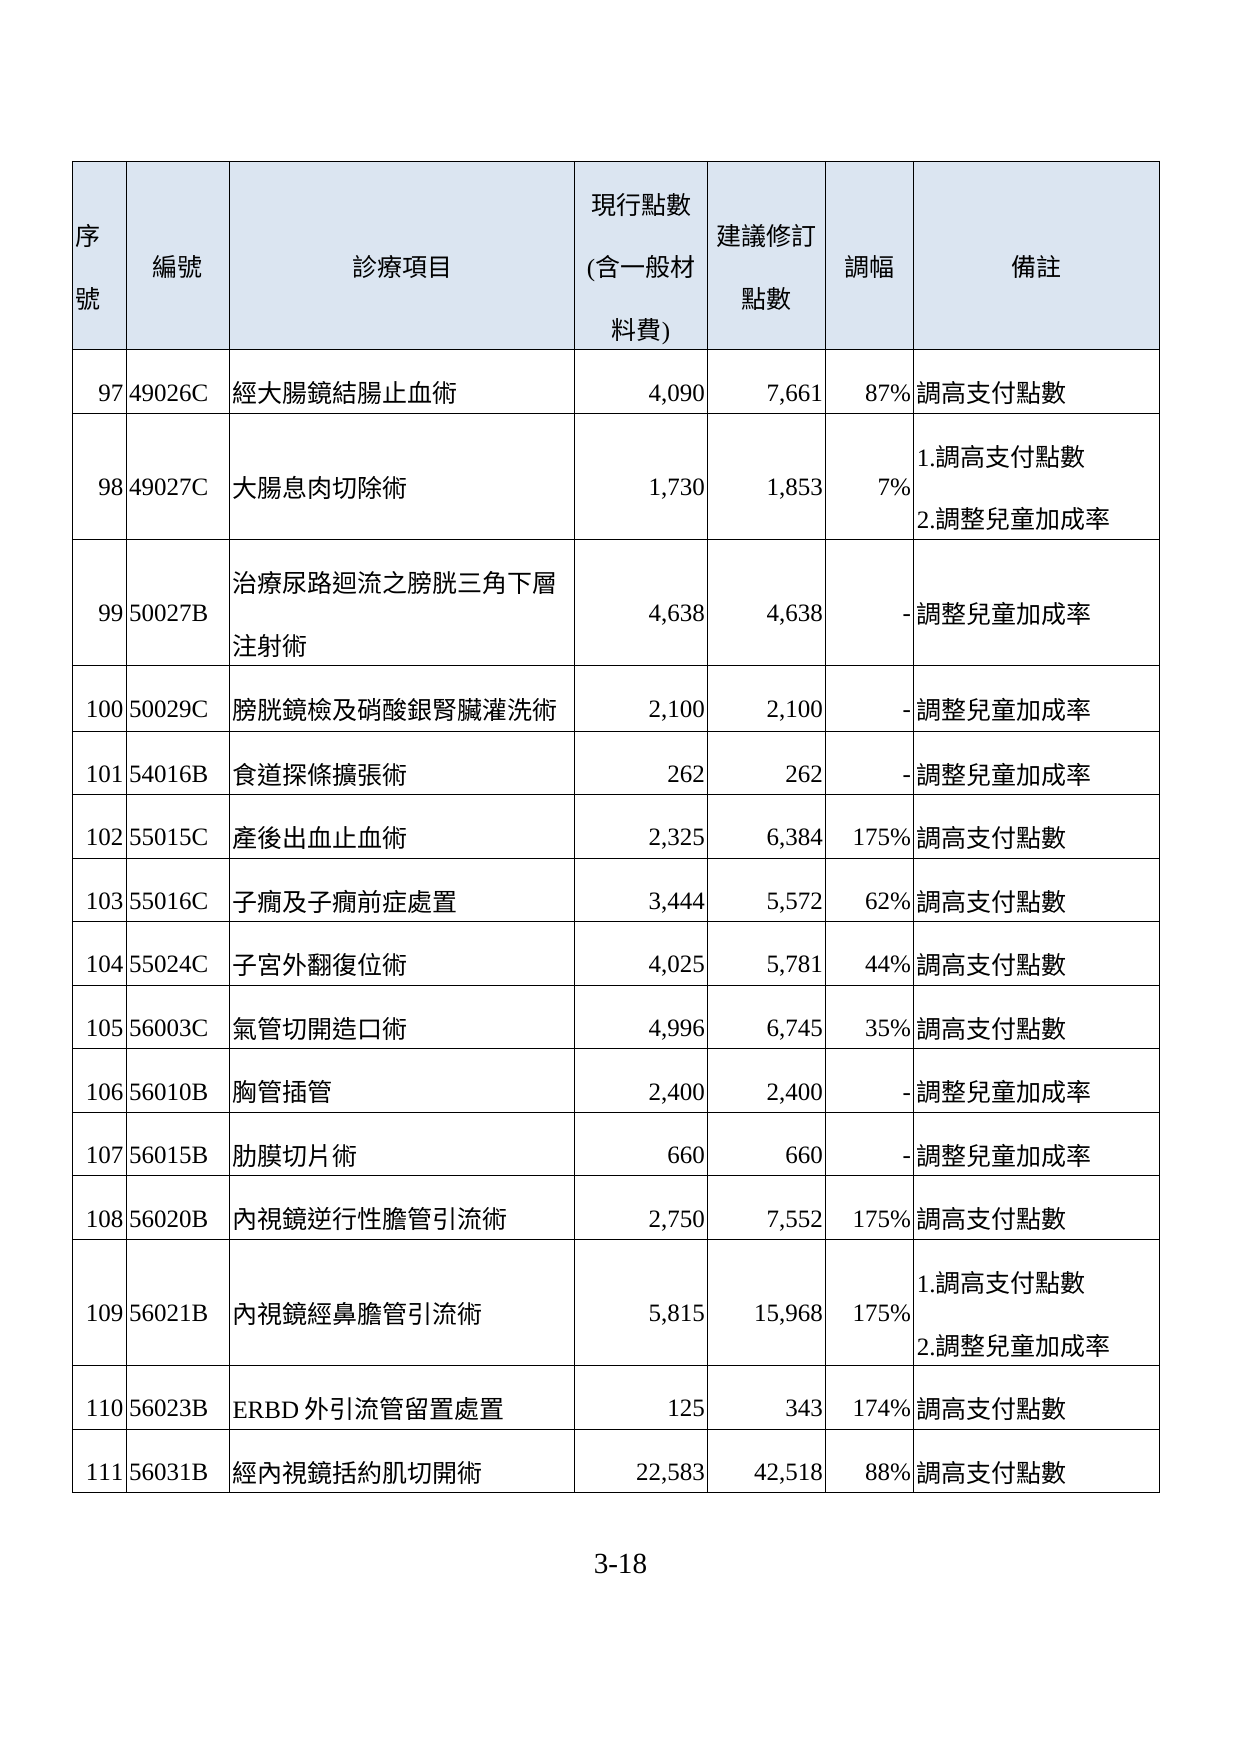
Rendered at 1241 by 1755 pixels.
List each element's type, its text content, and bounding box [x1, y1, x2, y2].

table_cell - [826, 732, 913, 794]
table_header 建議修訂點數 [708, 162, 825, 349]
table_cell 產後出血止血術 [230, 795, 574, 858]
table_cell 7,661 [708, 350, 825, 413]
table_cell 98 [73, 414, 126, 539]
table_cell 104 [73, 922, 126, 985]
table_cell 56003C [127, 986, 229, 1048]
table_cell 660 [708, 1113, 825, 1175]
table_cell 110 [73, 1366, 126, 1428]
table_cell 174% [826, 1366, 913, 1428]
table_cell 105 [73, 986, 126, 1048]
table_cell 22,583 [575, 1430, 707, 1492]
table_cell 87% [826, 350, 913, 413]
table_cell 125 [575, 1366, 707, 1428]
table_cell 49026C [127, 350, 229, 413]
table_cell 2,750 [575, 1176, 707, 1239]
table_cell 2,325 [575, 795, 707, 858]
table_cell 175% [826, 795, 913, 858]
table_cell 調高支付點數 [914, 986, 1159, 1048]
table_header 現行點數(含一般材料費) [575, 162, 707, 349]
table_cell 膀胱鏡檢及硝酸銀腎臟灌洗術 [230, 666, 574, 731]
table_cell - [826, 1113, 913, 1175]
table_cell 調高支付點數 [914, 1366, 1159, 1428]
table_cell 肋膜切片術 [230, 1113, 574, 1175]
table_cell 107 [73, 1113, 126, 1175]
table_cell 1.調高支付點數 2.調整兒童加成率 [914, 414, 1159, 539]
table_header 序號 [73, 162, 126, 349]
table_cell 4,638 [575, 540, 707, 665]
table_cell 56021B [127, 1240, 229, 1365]
table_cell 55015C [127, 795, 229, 858]
table_cell 4,638 [708, 540, 825, 665]
table_cell 101 [73, 732, 126, 794]
table_cell 88% [826, 1430, 913, 1492]
table_cell 調高支付點數 [914, 1176, 1159, 1239]
table_cell 氣管切開造口術 [230, 986, 574, 1048]
table_cell 調高支付點數 [914, 350, 1159, 413]
table_cell 42,518 [708, 1430, 825, 1492]
table_cell 經大腸鏡結腸止血術 [230, 350, 574, 413]
table_cell 49027C [127, 414, 229, 539]
table_cell 35% [826, 986, 913, 1048]
table_cell 調高支付點數 [914, 1430, 1159, 1492]
table_cell 子宮外翻復位術 [230, 922, 574, 985]
table_cell 3,444 [575, 859, 707, 921]
table_cell 內視鏡逆行性膽管引流術 [230, 1176, 574, 1239]
table_cell 108 [73, 1176, 126, 1239]
table_cell 50029C [127, 666, 229, 731]
table_cell 5,572 [708, 859, 825, 921]
table_cell 食道探條擴張術 [230, 732, 574, 794]
table_cell 調高支付點數 [914, 795, 1159, 858]
table_cell 胸管插管 [230, 1049, 574, 1112]
table_cell 55016C [127, 859, 229, 921]
table_cell 大腸息肉切除術 [230, 414, 574, 539]
table_cell 56023B [127, 1366, 229, 1428]
table_cell 262 [575, 732, 707, 794]
table_cell 175% [826, 1176, 913, 1239]
table_cell 111 [73, 1430, 126, 1492]
table_cell 343 [708, 1366, 825, 1428]
table_cell 調整兒童加成率 [914, 540, 1159, 665]
table_cell 44% [826, 922, 913, 985]
table_cell 103 [73, 859, 126, 921]
table_cell 調高支付點數 [914, 859, 1159, 921]
table_cell 2,100 [575, 666, 707, 731]
table_cell 1,730 [575, 414, 707, 539]
table_cell 5,781 [708, 922, 825, 985]
table_header 編號 [127, 162, 229, 349]
table_cell 7% [826, 414, 913, 539]
table_cell 調高支付點數 [914, 922, 1159, 985]
table_cell 2,400 [575, 1049, 707, 1112]
table_cell 6,745 [708, 986, 825, 1048]
table_cell 102 [73, 795, 126, 858]
table_cell 2,100 [708, 666, 825, 731]
table_cell 治療尿路迴流之膀胱三角下層注射術 [230, 540, 574, 665]
table_cell 4,996 [575, 986, 707, 1048]
table_cell 調整兒童加成率 [914, 666, 1159, 731]
table_cell 50027B [127, 540, 229, 665]
table_cell 7,552 [708, 1176, 825, 1239]
table_header 調幅 [826, 162, 913, 349]
table_cell 99 [73, 540, 126, 665]
table_cell ERBD外引流管留置處置 [230, 1366, 574, 1428]
table_cell 109 [73, 1240, 126, 1365]
table_cell 106 [73, 1049, 126, 1112]
table_cell 子癇及子癇前症處置 [230, 859, 574, 921]
table_cell 調整兒童加成率 [914, 732, 1159, 794]
table_cell 97 [73, 350, 126, 413]
table_cell 內視鏡經鼻膽管引流術 [230, 1240, 574, 1365]
table_cell - [826, 1049, 913, 1112]
table_cell 5,815 [575, 1240, 707, 1365]
table_cell 4,025 [575, 922, 707, 985]
table_cell 1.調高支付點數 2.調整兒童加成率 [914, 1240, 1159, 1365]
table_cell - [826, 540, 913, 665]
table_cell 62% [826, 859, 913, 921]
table_cell 100 [73, 666, 126, 731]
table_header 診療項目 [230, 162, 574, 349]
table_cell 262 [708, 732, 825, 794]
table_cell 6,384 [708, 795, 825, 858]
table_cell 調整兒童加成率 [914, 1049, 1159, 1112]
table_cell 56020B [127, 1176, 229, 1239]
table_cell 56015B [127, 1113, 229, 1175]
table_cell - [826, 666, 913, 731]
table_cell 1,853 [708, 414, 825, 539]
table_cell 175% [826, 1240, 913, 1365]
table_cell 56031B [127, 1430, 229, 1492]
table_cell 56010B [127, 1049, 229, 1112]
table_cell 55024C [127, 922, 229, 985]
table_cell 54016B [127, 732, 229, 794]
table_cell 660 [575, 1113, 707, 1175]
table_cell 經內視鏡括約肌切開術 [230, 1430, 574, 1492]
table_cell 調整兒童加成率 [914, 1113, 1159, 1175]
table_cell 4,090 [575, 350, 707, 413]
table_cell 15,968 [708, 1240, 825, 1365]
table_header 備註 [914, 162, 1159, 349]
table_cell 2,400 [708, 1049, 825, 1112]
